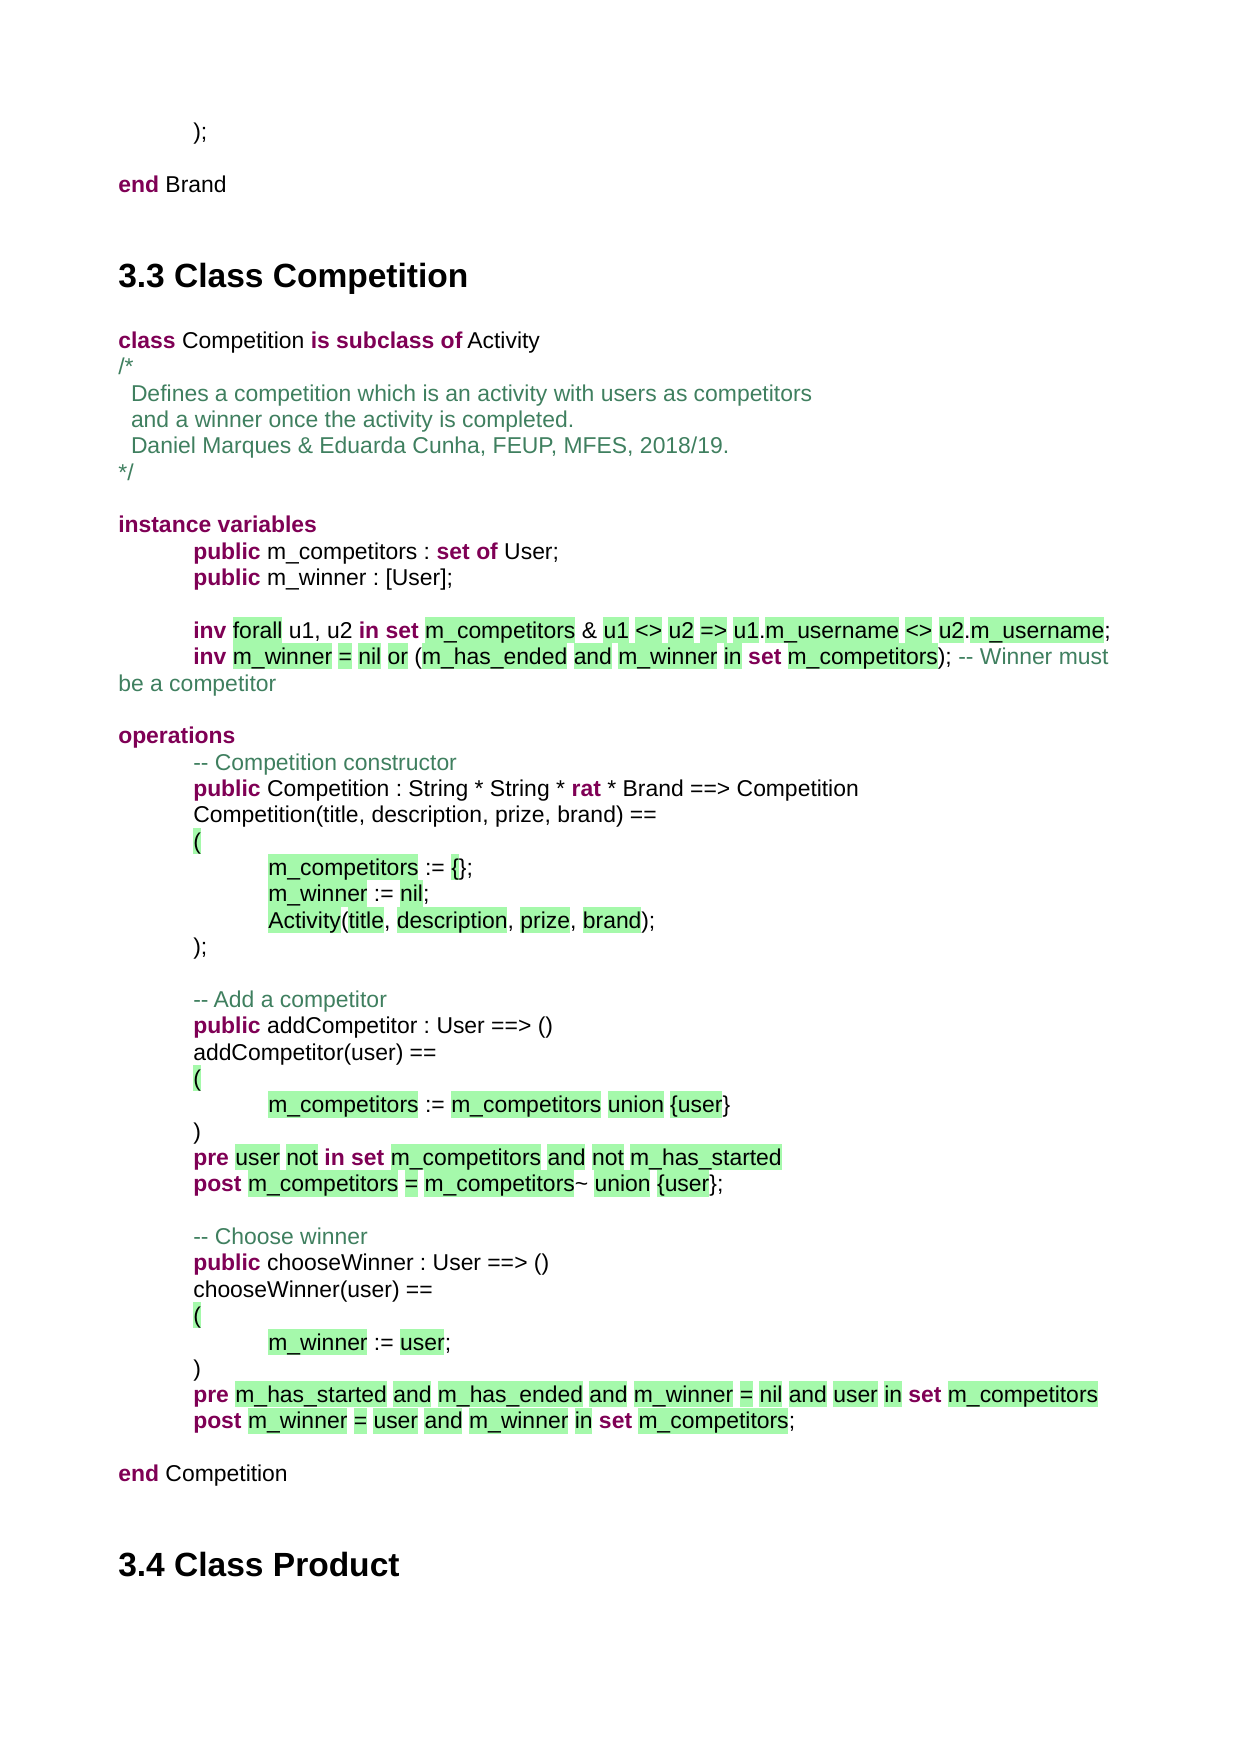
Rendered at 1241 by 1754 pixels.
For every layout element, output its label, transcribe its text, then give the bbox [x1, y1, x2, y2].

text -- Add a competitor [118, 986, 1122, 1012]
text Activity(title, description, prize, brand); [118, 907, 1122, 933]
text operations [118, 722, 1122, 749]
text public Competition : String * String * rat * Brand ==> Competition [118, 775, 1122, 801]
text ); [118, 933, 1122, 959]
text class Competition is subclass of Activity [118, 327, 1122, 353]
text Defines a competition which is an activity with users as competitors [118, 380, 1122, 406]
subtitle 3.3 Class Competition [118, 256, 1122, 294]
text pre user not in set m_competitors and not m_has_started [118, 1144, 1122, 1170]
text chooseWinner(user) == [118, 1276, 1122, 1302]
subtitle 3.4 Class Product [118, 1545, 1122, 1584]
text Competition(title, description, prize, brand) == [118, 801, 1122, 828]
text m_competitors := m_competitors union {user} [118, 1091, 1122, 1118]
text ( [118, 1302, 1122, 1328]
text end Competition [118, 1460, 1122, 1487]
text and a winner once the activity is completed. [118, 406, 1122, 432]
text inv m_winner = nil or (m_has_ended and m_winner in set m_competitors); -- Winner must be a competitor [118, 643, 1122, 696]
text ); [118, 118, 1122, 144]
text ) [118, 1118, 1122, 1144]
text -- Competition constructor [118, 749, 1122, 775]
text -- Choose winner [118, 1223, 1122, 1249]
text public m_competitors : set of User; [118, 538, 1122, 564]
text pre m_has_started and m_has_ended and m_winner = nil and user in set m_competitors [118, 1381, 1122, 1407]
text addCompetitor(user) == [118, 1038, 1122, 1065]
text m_winner := nil; [118, 880, 1122, 907]
text inv forall u1, u2 in set m_competitors & u1 <> u2 => u1.m_username <> u2.m_username; [118, 617, 1122, 643]
text m_winner := user; [118, 1328, 1122, 1355]
text public addCompetitor : User ==> () [118, 1012, 1122, 1038]
text m_competitors := {}; [118, 854, 1122, 880]
text ( [118, 1065, 1122, 1091]
text public m_winner : [User]; [118, 564, 1122, 591]
text post m_winner = user and m_winner in set m_competitors; [118, 1407, 1122, 1434]
text /* [118, 353, 1122, 380]
text public chooseWinner : User ==> () [118, 1249, 1122, 1276]
text end Brand [118, 171, 1122, 197]
text instance variables [118, 511, 1122, 538]
text post m_competitors = m_competitors~ union {user}; [118, 1170, 1122, 1197]
text ) [118, 1355, 1122, 1381]
text ( [118, 828, 1122, 854]
text */ [118, 459, 1122, 485]
text Daniel Marques & Eduarda Cunha, FEUP, MFES, 2018/19. [118, 432, 1122, 459]
